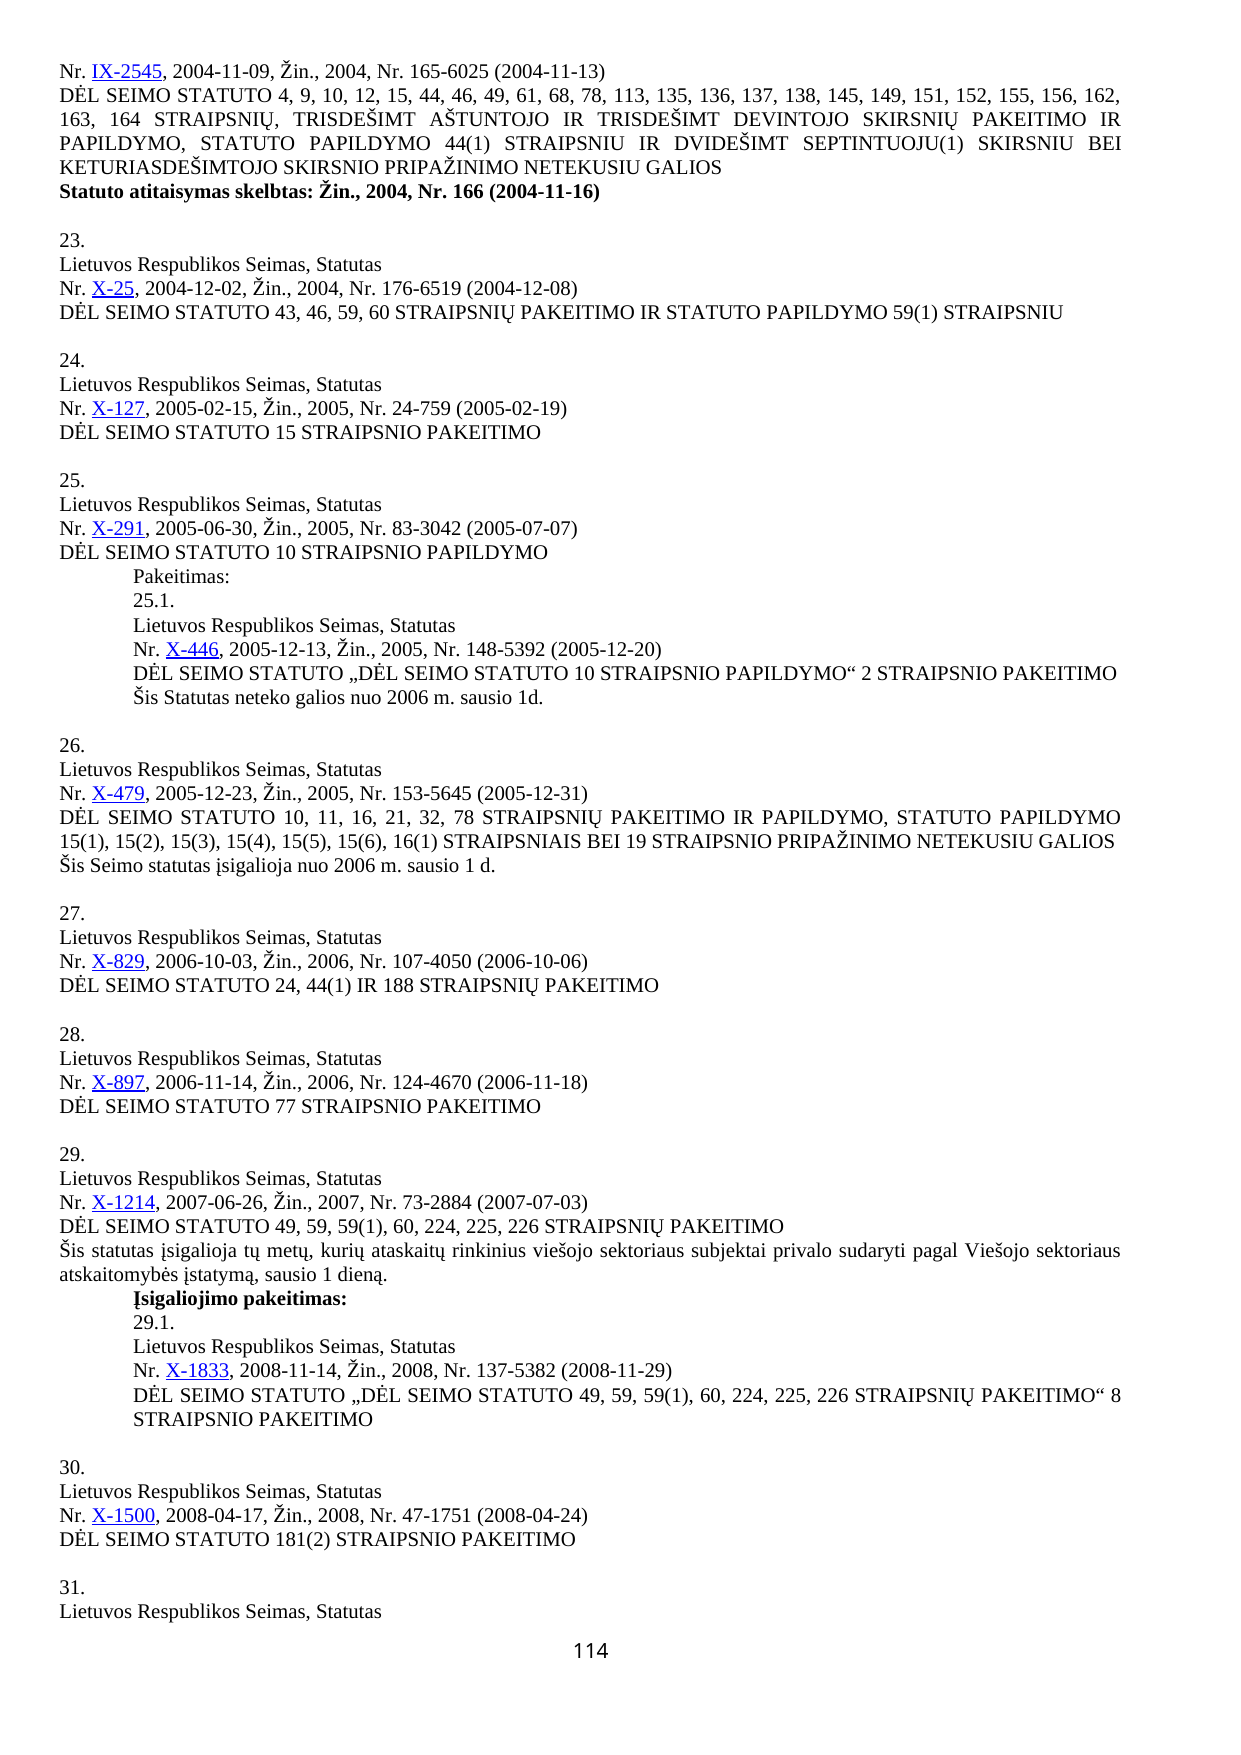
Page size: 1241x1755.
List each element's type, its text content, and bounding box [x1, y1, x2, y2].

text 26. [59, 733, 1122, 757]
text Statuto atitaisymas skelbtas: Žin., 2004, Nr. 166 (2004-11-16) [59, 179, 1122, 203]
text Lietuvos Respublikos Seimas, Statutas [59, 1334, 1122, 1358]
text Nr. X-1500, 2008-04-17, Žin., 2008, Nr. 47-1751 (2008-04-24) [59, 1503, 1122, 1527]
text DĖL SEIMO STATUTO 181(2) STRAIPSNIO PAKEITIMO [59, 1527, 1122, 1551]
text Nr. X-479, 2005-12-23, Žin., 2005, Nr. 153-5645 (2005-12-31) [59, 781, 1122, 805]
text Lietuvos Respublikos Seimas, Statutas [59, 925, 1122, 949]
text Nr. IX-2545, 2004-11-09, Žin., 2004, Nr. 165-6025 (2004-11-13) [59, 59, 1122, 83]
text Nr. X-829, 2006-10-03, Žin., 2006, Nr. 107-4050 (2006-10-06) [59, 949, 1122, 973]
text Įsigaliojimo pakeitimas: [59, 1286, 1122, 1310]
text Lietuvos Respublikos Seimas, Statutas [59, 1479, 1122, 1503]
text DĖL SEIMO STATUTO 49, 59, 59(1), 60, 224, 225, 226 STRAIPSNIŲ PAKEITIMO [59, 1214, 1122, 1238]
text Nr. X-446, 2005-12-13, Žin., 2005, Nr. 148-5392 (2005-12-20) [59, 637, 1122, 661]
text Lietuvos Respublikos Seimas, Statutas [59, 1166, 1122, 1190]
text Lietuvos Respublikos Seimas, Statutas [59, 612, 1122, 637]
text 28. [59, 1022, 1122, 1046]
text DĖL SEIMO STATUTO 15 STRAIPSNIO PAKEITIMO [59, 420, 1122, 444]
text 24. [59, 348, 1122, 372]
text DĖL SEIMO STATUTO 10 STRAIPSNIO PAPILDYMO [59, 540, 1122, 564]
text DĖL SEIMO STATUTO 77 STRAIPSNIO PAKEITIMO [59, 1094, 1122, 1118]
text 29. [59, 1142, 1122, 1166]
text Lietuvos Respublikos Seimas, Statutas [59, 492, 1122, 516]
text Lietuvos Respublikos Seimas, Statutas [59, 372, 1122, 396]
text Lietuvos Respublikos Seimas, Statutas [59, 757, 1122, 781]
text Lietuvos Respublikos Seimas, Statutas [59, 252, 1122, 276]
text Nr. X-291, 2005-06-30, Žin., 2005, Nr. 83-3042 (2005-07-07) [59, 516, 1122, 540]
text DĖL SEIMO STATUTO „DĖL SEIMO STATUTO 10 STRAIPSNIO PAPILDYMO“ 2 STRAIPSNIO PAKEITIMO [133, 661, 1122, 685]
text DĖL SEIMO STATUTO 4, 9, 10, 12, 15, 44, 46, 49, 61, 68, 78, 113, 135, 136, 137, 138, 145, 149, 151, 152, 155, 156, 162, 163, 164 STRAIPSNIŲ, TRISDEŠIMT AŠTUNTOJO IR TRISDEŠIMT DEVINTOJO SKIRSNIŲ PAKEITIMO IR PAPILDYMO, STATUTO PAPILDYMO 44(1) STRAIPSNIU IR DVIDEŠIMT SEPTINTUOJU(1) SKIRSNIU BEI KETURIASDEŠIMTOJO SKIRSNIO PRIPAŽINIMO NETEKUSIU GALIOS [59, 83, 1122, 179]
text Pakeitimas: [59, 564, 1122, 588]
text Nr. X-1214, 2007-06-26, Žin., 2007, Nr. 73-2884 (2007-07-03) [59, 1190, 1122, 1214]
text Lietuvos Respublikos Seimas, Statutas [59, 1599, 1122, 1623]
text 29.1. [59, 1310, 1122, 1334]
text DĖL SEIMO STATUTO 24, 44(1) IR 188 STRAIPSNIŲ PAKEITIMO [59, 973, 1122, 997]
text DĖL SEIMO STATUTO 43, 46, 59, 60 STRAIPSNIŲ PAKEITIMO IR STATUTO PAPILDYMO 59(1) STRAIPSNIU [59, 300, 1122, 324]
text Nr. X-25, 2004-12-02, Žin., 2004, Nr. 176-6519 (2004-12-08) [59, 276, 1122, 300]
text Lietuvos Respublikos Seimas, Statutas [59, 1046, 1122, 1070]
text Šis statutas įsigalioja tų metų, kurių ataskaitų rinkinius viešojo sektoriaus subjektai privalo sudaryti pagal Viešojo sektoriaus atskaitomybės įstatymą, sausio 1 dieną. [59, 1238, 1122, 1286]
text 25.1. [59, 588, 1122, 612]
text Šis Statutas neteko galios nuo 2006 m. sausio 1d. [133, 685, 1122, 709]
text 23. [59, 227, 1122, 252]
text 30. [59, 1455, 1122, 1479]
text Nr. X-127, 2005-02-15, Žin., 2005, Nr. 24-759 (2005-02-19) [59, 396, 1122, 420]
text Šis Seimo statutas įsigalioja nuo 2006 m. sausio 1 d. [59, 853, 1122, 877]
text 27. [59, 901, 1122, 925]
text 31. [59, 1575, 1122, 1599]
text 25. [59, 468, 1122, 492]
text Nr. X-1833, 2008-11-14, Žin., 2008, Nr. 137-5382 (2008-11-29) [59, 1358, 1122, 1382]
text DĖL SEIMO STATUTO „DĖL SEIMO STATUTO 49, 59, 59(1), 60, 224, 225, 226 STRAIPSNIŲ PAKEITIMO“ 8 STRAIPSNIO PAKEITIMO [133, 1382, 1122, 1431]
text DĖL SEIMO STATUTO 10, 11, 16, 21, 32, 78 STRAIPSNIŲ PAKEITIMO IR PAPILDYMO, STATUTO PAPILDYMO 15(1), 15(2), 15(3), 15(4), 15(5), 15(6), 16(1) STRAIPSNIAIS BEI 19 STRAIPSNIO PRIPAŽINIMO NETEKUSIU GALIOS [59, 805, 1122, 853]
text Nr. X-897, 2006-11-14, Žin., 2006, Nr. 124-4670 (2006-11-18) [59, 1070, 1122, 1094]
